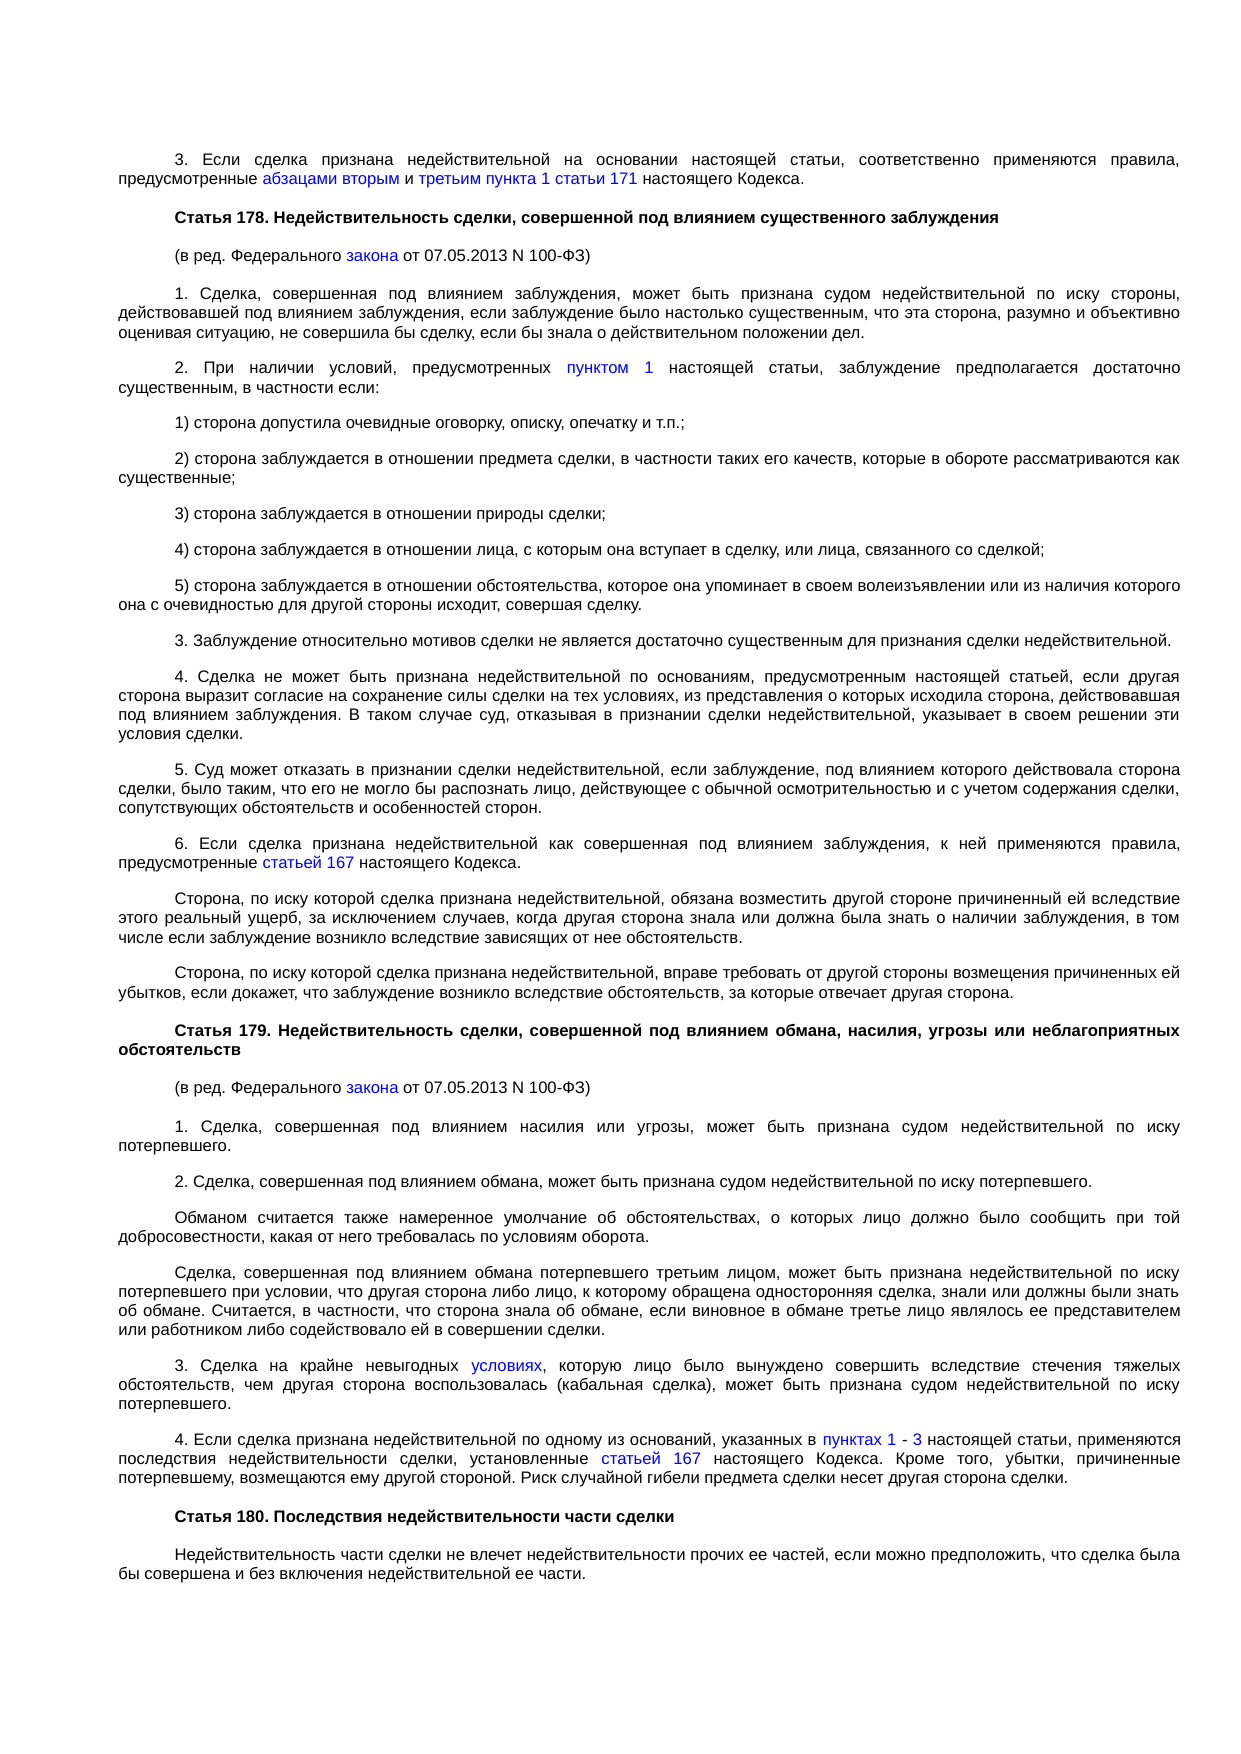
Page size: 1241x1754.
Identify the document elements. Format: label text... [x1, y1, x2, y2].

subtitle Статья 178. Недействительность сделки, совершенной под влиянием существенного заблуждения [118, 207, 1181, 227]
text 2. При наличии условий, предусмотренных пунктом 1 настоящей статьи, заблуждение предполагается достаточно существенным, в частности если: [118, 358, 1181, 397]
text 3. Заблуждение относительно мотивов сделки не является достаточно существенным для признания сделки недействительной. [118, 631, 1181, 650]
text 4. Сделка не может быть признана недействительной по основаниям, предусмотренным настоящей статьей, если другая сторона выразит согласие на сохранение силы сделки на тех условиях, из представления о которых исходила сторона, действовавшая под влиянием заблуждения. В таком случае суд, отказывая в признании сделки недействительной, указывает в своем решении эти условия сделки. [118, 667, 1181, 743]
text 4) сторона заблуждается в отношении лица, с которым она вступает в сделку, или лица, связанного со сделкой; [118, 540, 1181, 559]
text Сторона, по иску которой сделка признана недействительной, обязана возместить другой стороне причиненный ей вследствие этого реальный ущерб, за исключением случаев, когда другая сторона знала или должна была знать о наличии заблуждения, в том числе если заблуждение возникло вследствие зависящих от нее обстоятельств. [118, 889, 1181, 947]
text 4. Если сделка признана недействительной по одному из оснований, указанных в пунктах 1 - 3 настоящей статьи, применяются последствия недействительности сделки, установленные статьей 167 настоящего Кодекса. Кроме того, убытки, причиненные потерпевшему, возмещаются ему другой стороной. Риск случайной гибели предмета сделки несет другая сторона сделки. [118, 1430, 1181, 1487]
text 1) сторона допустила очевидные оговорку, описку, опечатку и т.п.; [118, 413, 1181, 432]
text Сделка, совершенная под влиянием обмана потерпевшего третьим лицом, может быть признана недействительной по иску потерпевшего при условии, что другая сторона либо лицо, к которому обращена односторонняя сделка, знали или должны были знать об обмане. Считается, в частности, что сторона знала об обмане, если виновное в обмане третье лицо являлось ее представителем или работником либо содействовало ей в совершении сделки. [118, 1262, 1181, 1339]
text 2. Сделка, совершенная под влиянием обмана, может быть признана судом недействительной по иску потерпевшего. [118, 1172, 1181, 1191]
text 1. Сделка, совершенная под влиянием насилия или угрозы, может быть признана судом недействительной по иску потерпевшего. [118, 1117, 1181, 1155]
text 6. Если сделка признана недействительной как совершенная под влиянием заблуждения, к ней применяются правила, предусмотренные статьей 167 настоящего Кодекса. [118, 834, 1181, 872]
text 5) сторона заблуждается в отношении обстоятельства, которое она упоминает в своем волеизъявлении или из наличия которого она с очевидностью для другой стороны исходит, совершая сделку. [118, 576, 1181, 614]
subtitle Статья 180. Последствия недействительности части сделки [118, 1507, 1181, 1526]
text 3. Сделка на крайне невыгодных условиях, которую лицо было вынуждено совершить вследствие стечения тяжелых обстоятельств, чем другая сторона воспользовалась (кабальная сделка), может быть признана судом недействительной по иску потерпевшего. [118, 1356, 1181, 1413]
text 1. Сделка, совершенная под влиянием заблуждения, может быть признана судом недействительной по иску стороны, действовавшей под влиянием заблуждения, если заблуждение было настолько существенным, что эта сторона, разумно и объективно оценивая ситуацию, не совершила бы сделку, если бы знала о действительном положении дел. [118, 284, 1181, 342]
text Обманом считается также намеренное умолчание об обстоятельствах, о которых лицо должно было сообщить при той добросовестности, какая от него требовалась по условиям оборота. [118, 1207, 1181, 1246]
text 3) сторона заблуждается в отношении природы сделки; [118, 504, 1181, 523]
text (в ред. Федерального закона от 07.05.2013 N 100-ФЗ) [118, 246, 1181, 265]
text 3. Если сделка признана недействительной на основании настоящей статьи, соответственно применяются правила, предусмотренные абзацами вторым и третьим пункта 1 статьи 171 настоящего Кодекса. [118, 150, 1181, 188]
text Недействительность части сделки не влечет недействительности прочих ее частей, если можно предположить, что сделка была бы совершена и без включения недействительной ее части. [118, 1545, 1181, 1583]
text (в ред. Федерального закона от 07.05.2013 N 100-ФЗ) [118, 1078, 1181, 1097]
subtitle Статья 179. Недействительность сделки, совершенной под влиянием обмана, насилия, угрозы или неблагоприятных обстоятельств [118, 1021, 1181, 1059]
text 2) сторона заблуждается в отношении предмета сделки, в частности таких его качеств, которые в обороте рассматриваются как существенные; [118, 449, 1181, 487]
text Сторона, по иску которой сделка признана недействительной, вправе требовать от другой стороны возмещения причиненных ей убытков, если докажет, что заблуждение возникло вследствие обстоятельств, за которые отвечает другая сторона. [118, 963, 1181, 1002]
text 5. Суд может отказать в признании сделки недействительной, если заблуждение, под влиянием которого действовала сторона сделки, было таким, что его не могло бы распознать лицо, действующее с обычной осмотрительностью и с учетом содержания сделки, сопутствующих обстоятельств и особенностей сторон. [118, 760, 1181, 817]
